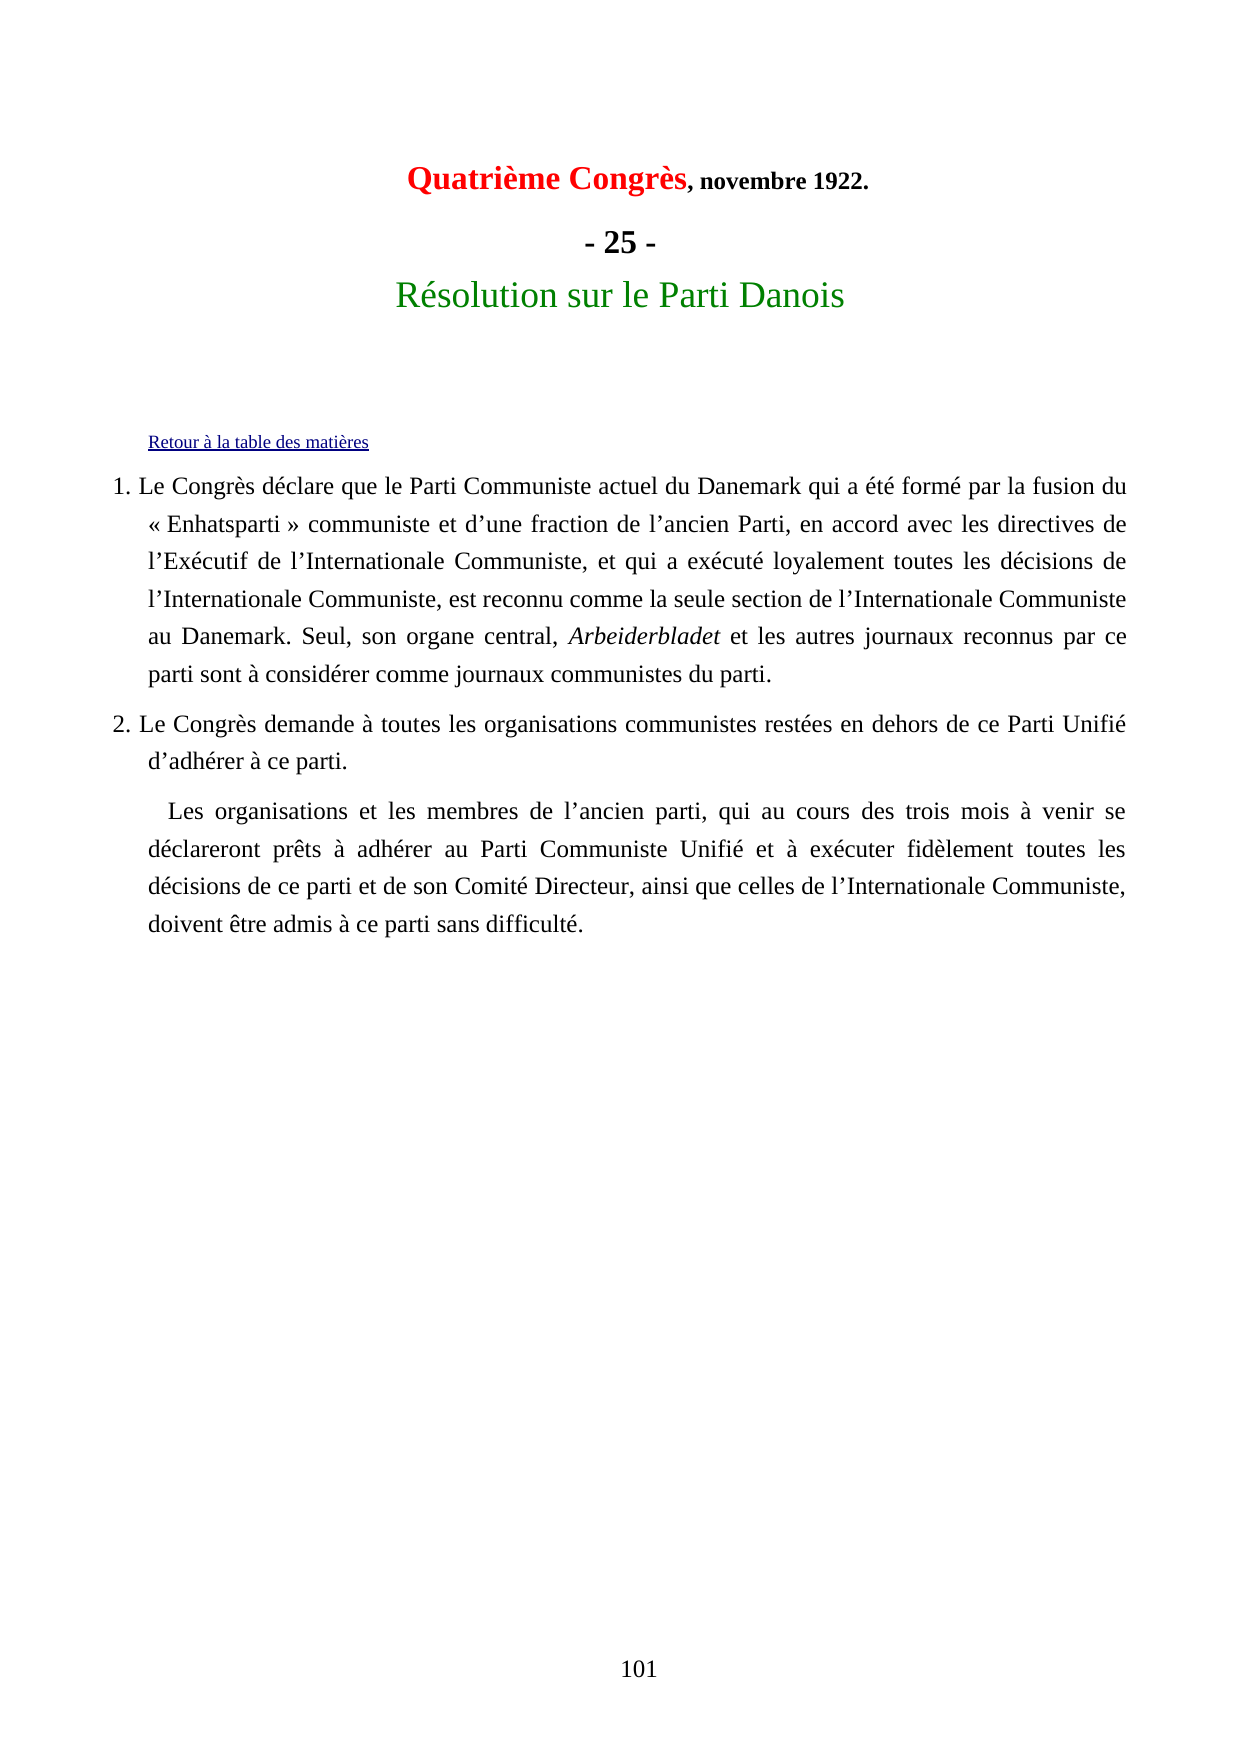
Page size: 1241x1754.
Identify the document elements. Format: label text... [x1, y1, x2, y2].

text Les organisations et les membres de l’ancien parti, qui au cours des trois mois à venir se déclareront prêts à adhérer au Parti Communiste Unifié et à exécuter fidèlement toutes les décisions de ce parti et de son Comité Directeur, ainsi que celles de l’Internationale Communiste, doivent être admis à ce parti sans difficulté. [112, 789, 1128, 939]
text - 25 - [112, 222, 1128, 260]
text 1. Le Congrès déclare que le Parti Communiste actuel du Danemark qui a été formé par la fusion du « Enhatsparti » communiste et d’une fraction de l’ancien Parti, en accord avec les directives de l’Exécutif de l’Internationale Communiste, et qui a exécuté loyalement toutes les décisions de l’Internationale Communiste, est reconnu comme la seule section de l’Internationale Communiste au Danemark. Seul, son organe central, Arbeiderbladet et les autres journaux reconnus par ce parti sont à considérer comme journaux communistes du parti. [112, 465, 1128, 690]
text 2. Le Congrès demande à toutes les organisations communistes restées en dehors de ce Parti Unifié d’adhérer à ce parti. [112, 702, 1128, 777]
text Quatrième Congrès, novembre 1922. [148, 159, 1128, 197]
text Résolution sur le Parti Danois [112, 273, 1128, 316]
text Retour à la table des matières [148, 431, 1128, 452]
